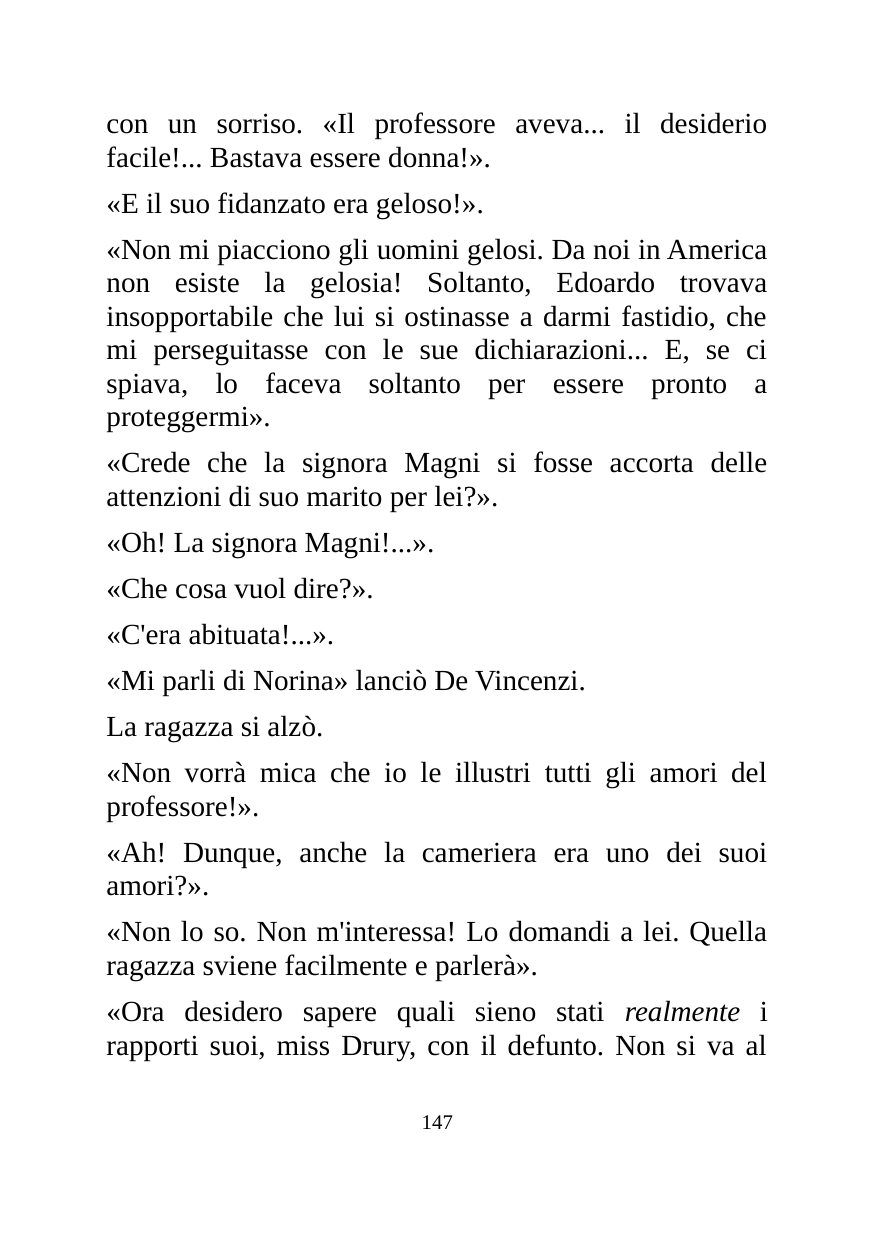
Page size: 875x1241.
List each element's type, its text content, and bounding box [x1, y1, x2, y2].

text «C'era abituata!...». [106, 617, 768, 651]
text La ragazza si alzò. [106, 709, 768, 743]
text «Mi parli di Norina» lanciò De Vincenzi. [106, 663, 768, 697]
text «Che cosa vuol dire?». [106, 571, 768, 605]
text «Ora desidero sapere quali sieno stati realmente i rapporti suoi, miss Drury, con il defunto. Non si va al [106, 994, 768, 1061]
text «Crede che la signora Magni si fosse accorta delle attenzioni di suo marito per lei?». [106, 446, 768, 513]
text «Non lo so. Non m'interessa! Lo domandi a lei. Quella ragazza sviene facilmente e parlerà». [106, 914, 768, 982]
text con un sorriso. «Il professore aveva... il desiderio facile!... Bastava essere donna!». [106, 106, 768, 173]
text «Non vorrà mica che io le illustri tutti gli amori del professore!». [106, 755, 768, 822]
text «E il suo fidanzato era geloso!». [106, 186, 768, 219]
text «Oh! La signora Magni!...». [106, 525, 768, 559]
text «Non mi piacciono gli uomini gelosi. Da noi in America non esiste la gelosia! Soltanto, Edoardo trovava insopportabile che lui si ostinasse a darmi fastidio, che mi perseguitasse con le sue dichiarazioni... E, se ci spiava, lo faceva soltanto per essere pronto a proteggermi». [106, 232, 768, 433]
text «Ah! Dunque, anche la cameriera era uno dei suoi amori?». [106, 835, 768, 902]
